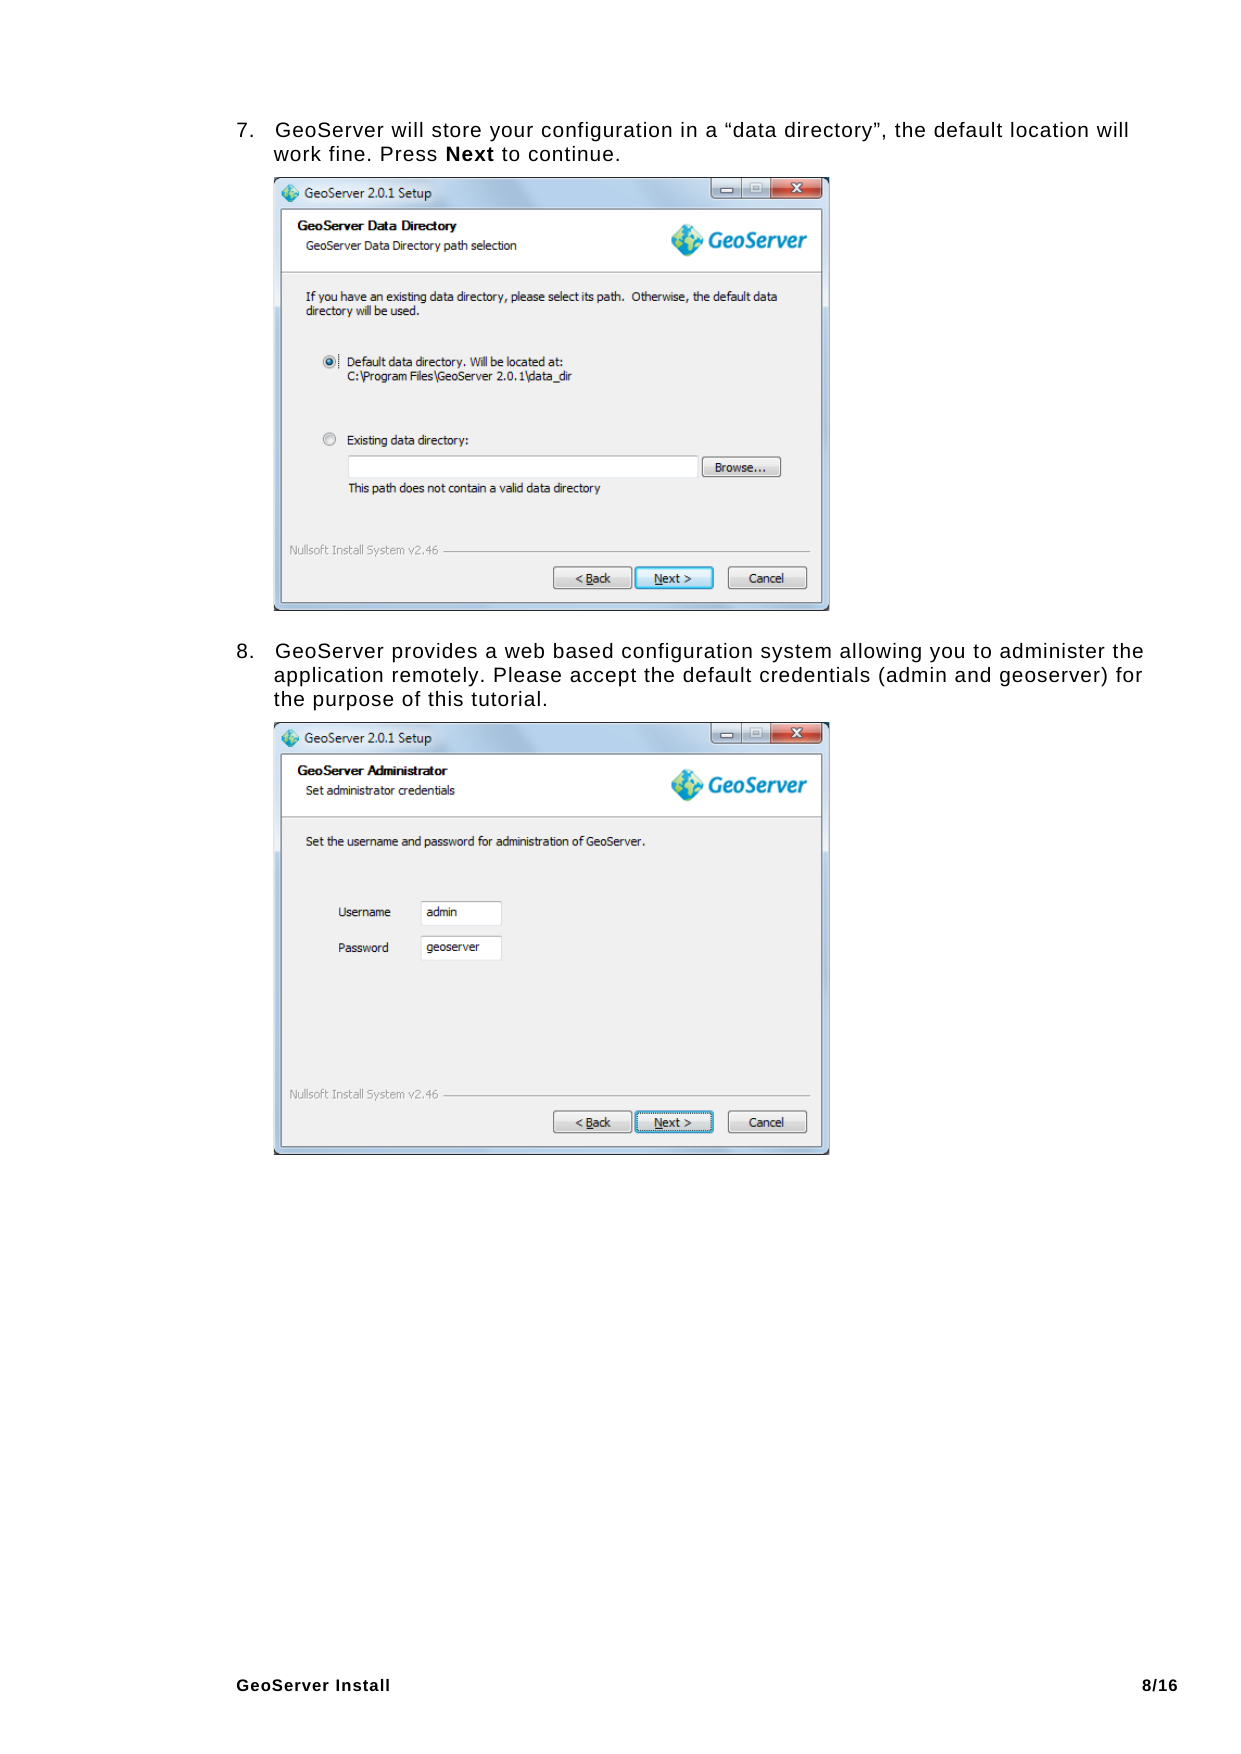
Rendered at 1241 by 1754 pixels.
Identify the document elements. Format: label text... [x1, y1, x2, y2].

list GeoServer will store your configuration in a “data directory”, the default location will work fine. Press Next to continue. [236, 118, 1181, 622]
list GeoServer provides a web based configuration system allowing you to administer the application remotely. Please accept the default credentials (admin and geoserver) for the purpose of this tutorial. [236, 638, 1181, 1166]
picture [273, 177, 830, 611]
picture [273, 722, 830, 1155]
